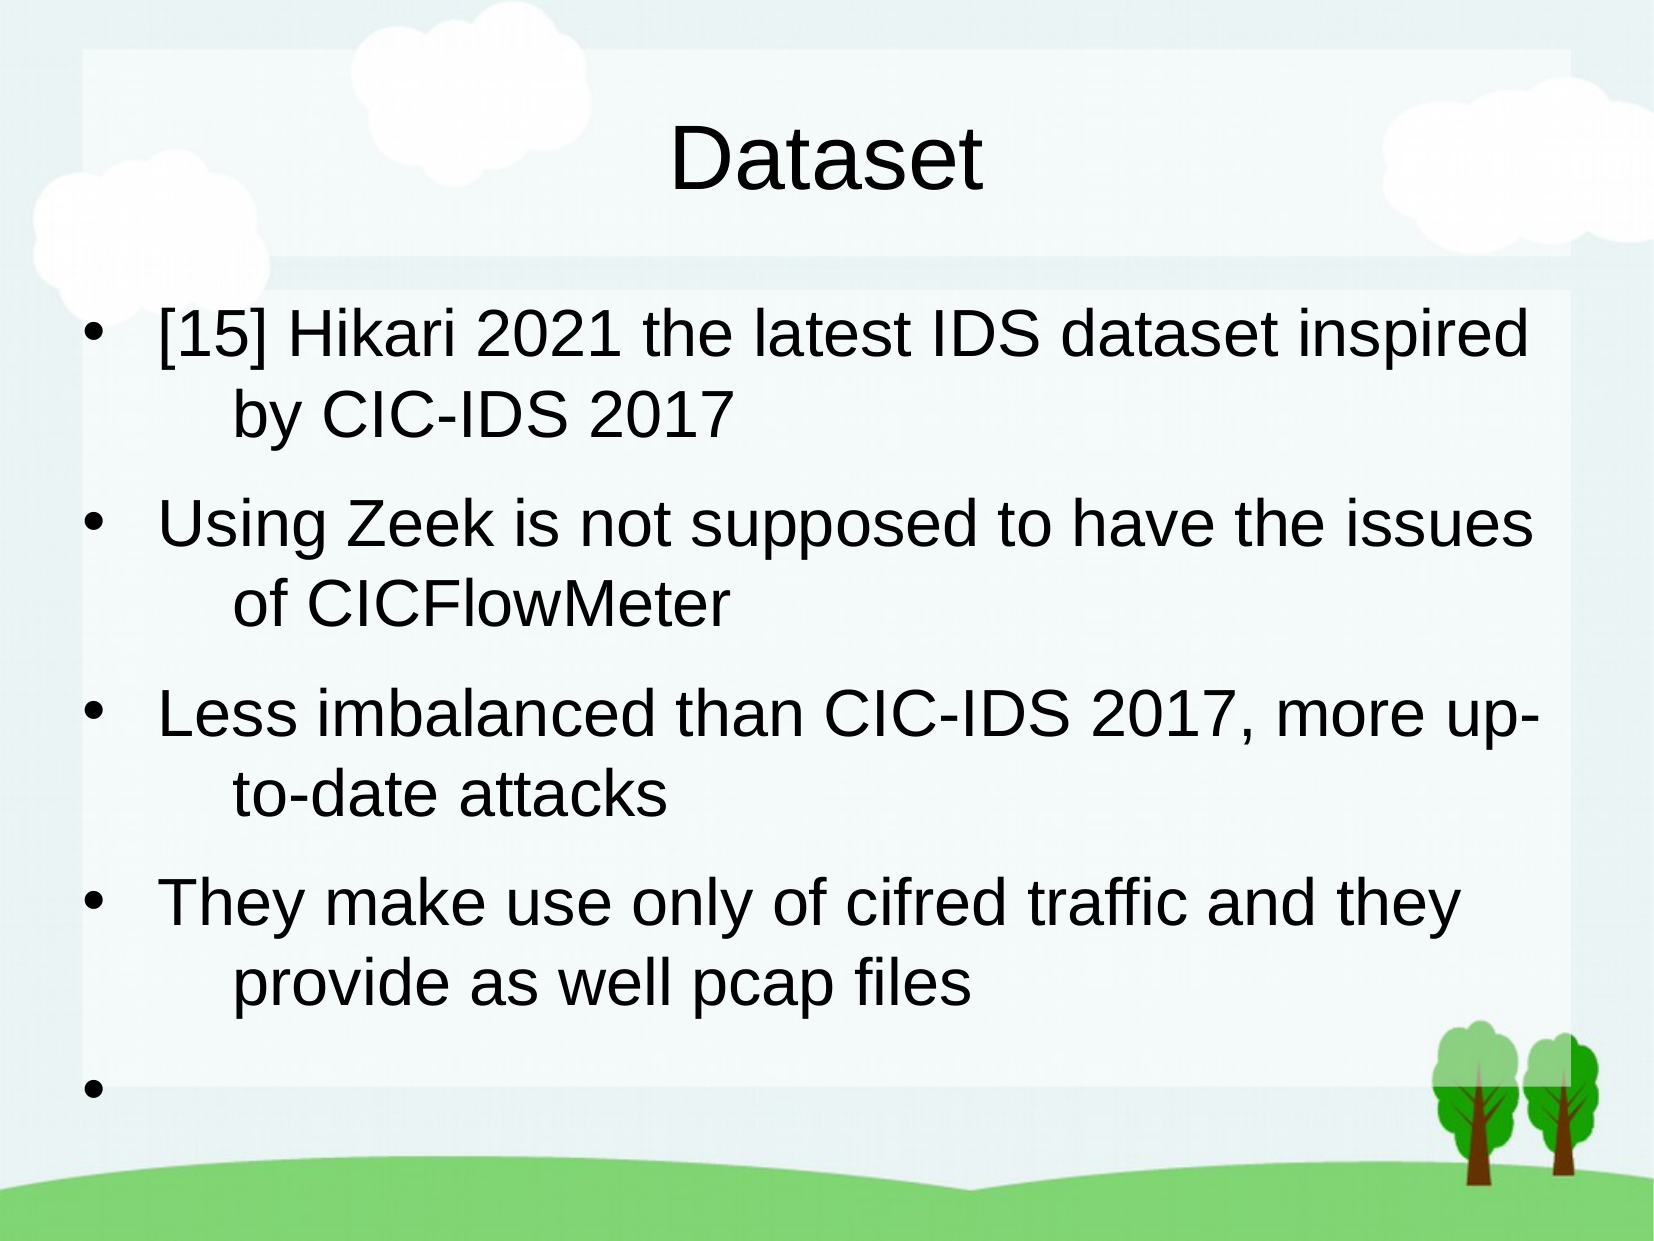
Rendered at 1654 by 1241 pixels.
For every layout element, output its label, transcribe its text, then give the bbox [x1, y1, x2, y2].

title Dataset [82, 49, 1571, 257]
list [15] Hikari 2021 the latest IDS dataset inspired by CIC-IDS 2017 Using Zeek is not supposed to have the issues of CICFlowMeter Less imbalanced than CIC-IDS 2017, more up-to-date attacks They make use only of cifred traffic and they provide as well pcap files [82, 290, 1571, 1087]
